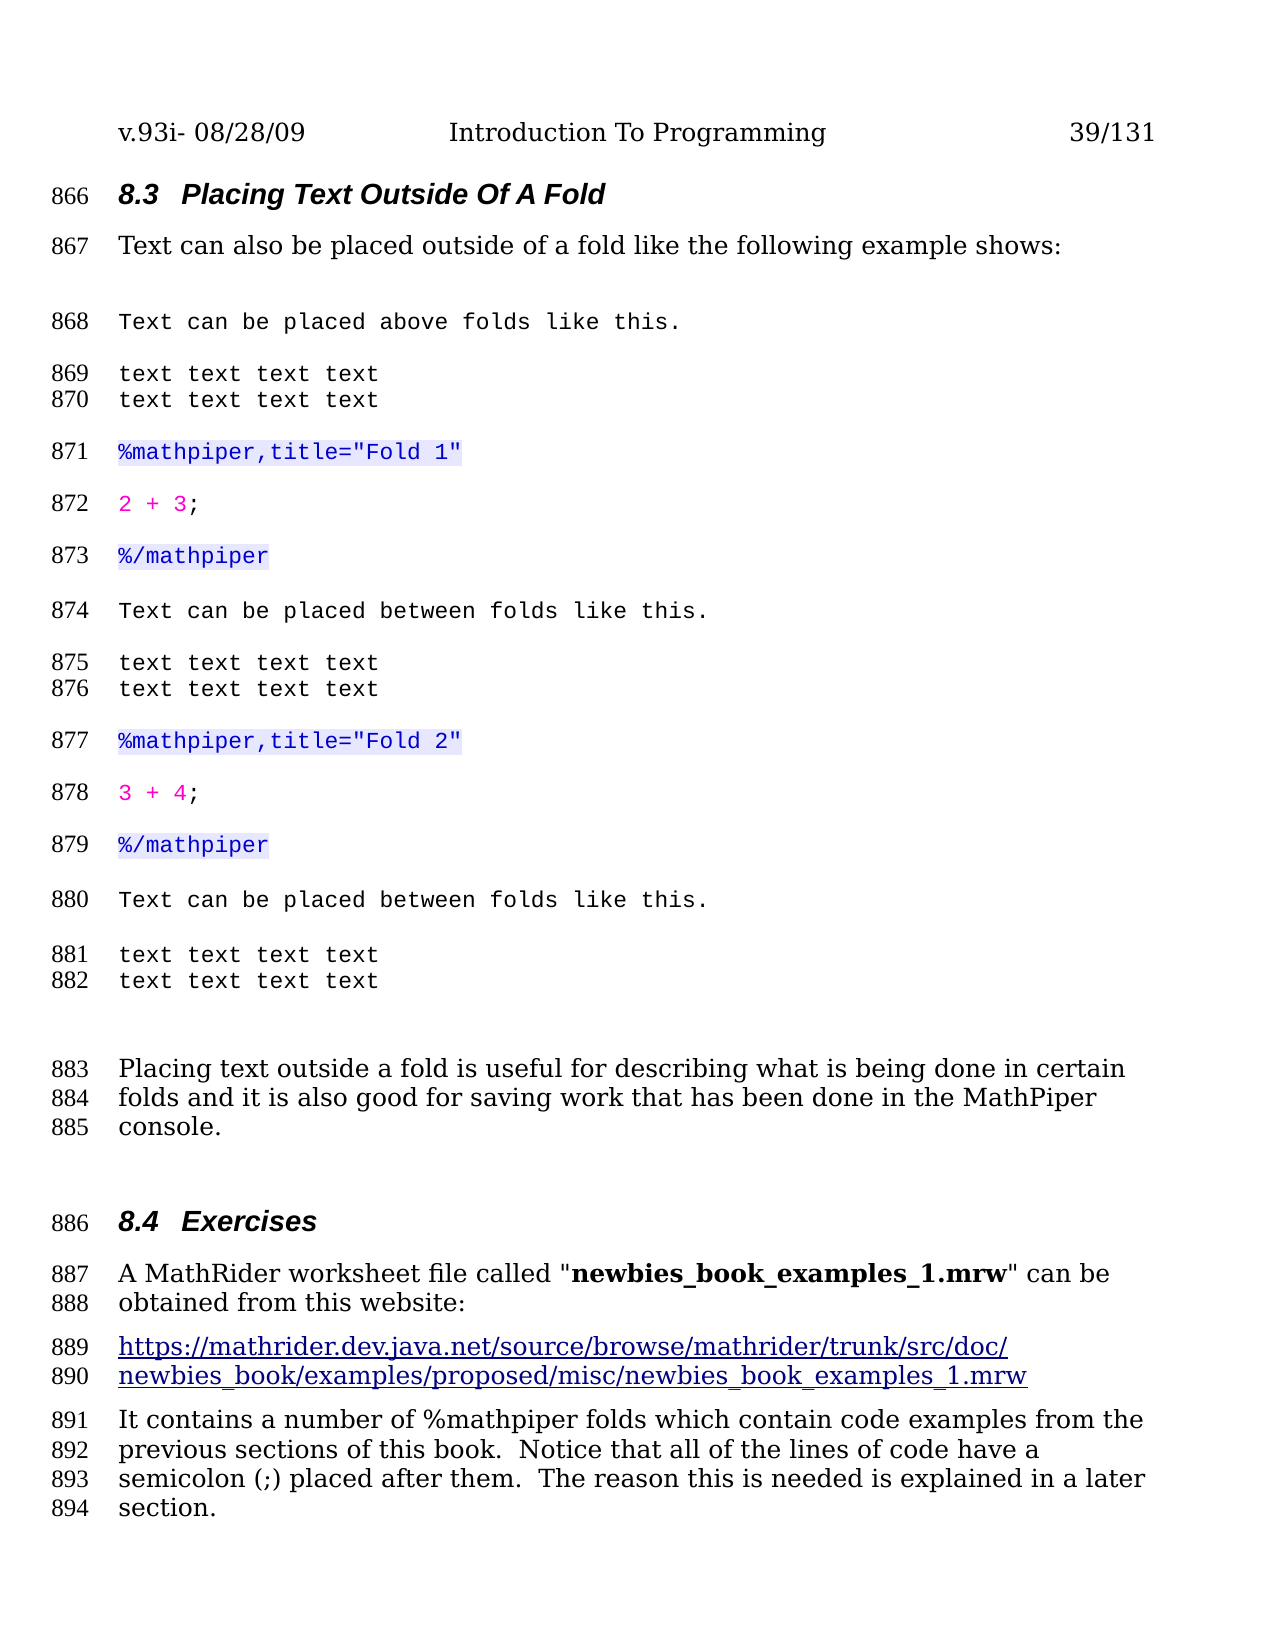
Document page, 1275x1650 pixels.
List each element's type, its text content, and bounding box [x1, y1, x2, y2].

text text text text text [118, 388, 1157, 414]
subtitle Placing Text Outside Of A Fold [118, 177, 1157, 210]
text %/mathpiper [118, 833, 1157, 859]
text 3 + 4; [118, 781, 1157, 807]
text A MathRider worksheet file called "newbies_book_examples_1.mrw" can be obtained from this website: [118, 1259, 1157, 1317]
text %mathpiper,title="Fold 2" [118, 729, 1157, 755]
text 2 + 3; [118, 492, 1157, 518]
subtitle Exercises [118, 1204, 1157, 1238]
text Text can also be placed outside of a fold like the following example shows: [118, 231, 1157, 260]
text Text can be placed above folds like this. [118, 311, 1157, 337]
text It contains a number of %mathpiper folds which contain code examples from the previous sections of this book. Notice that all of the lines of code have a semicolon (;) placed after them. The reason this is needed is explained in a later section. [118, 1406, 1157, 1522]
text Text can be placed between folds like this. [118, 888, 1157, 914]
text Placing text outside a fold is useful for describing what is being done in certain folds and it is also good for saving work that has been done in the MathPiper console. [118, 1054, 1157, 1142]
text text text text text [118, 362, 1157, 388]
text text text text text [118, 651, 1157, 677]
text text text text text [118, 970, 1157, 996]
text Text can be placed between folds like this. [118, 599, 1157, 625]
text %mathpiper,title="Fold 1" [118, 440, 1157, 466]
text text text text text [118, 944, 1157, 970]
text text text text text [118, 677, 1157, 703]
text https://mathrider.dev.java.net/source/browse/mathrider/trunk/src/doc/newbies_book/examples/proposed/misc/newbies_book_examples_1.mrw [118, 1332, 1157, 1391]
text %/mathpiper [118, 544, 1157, 570]
